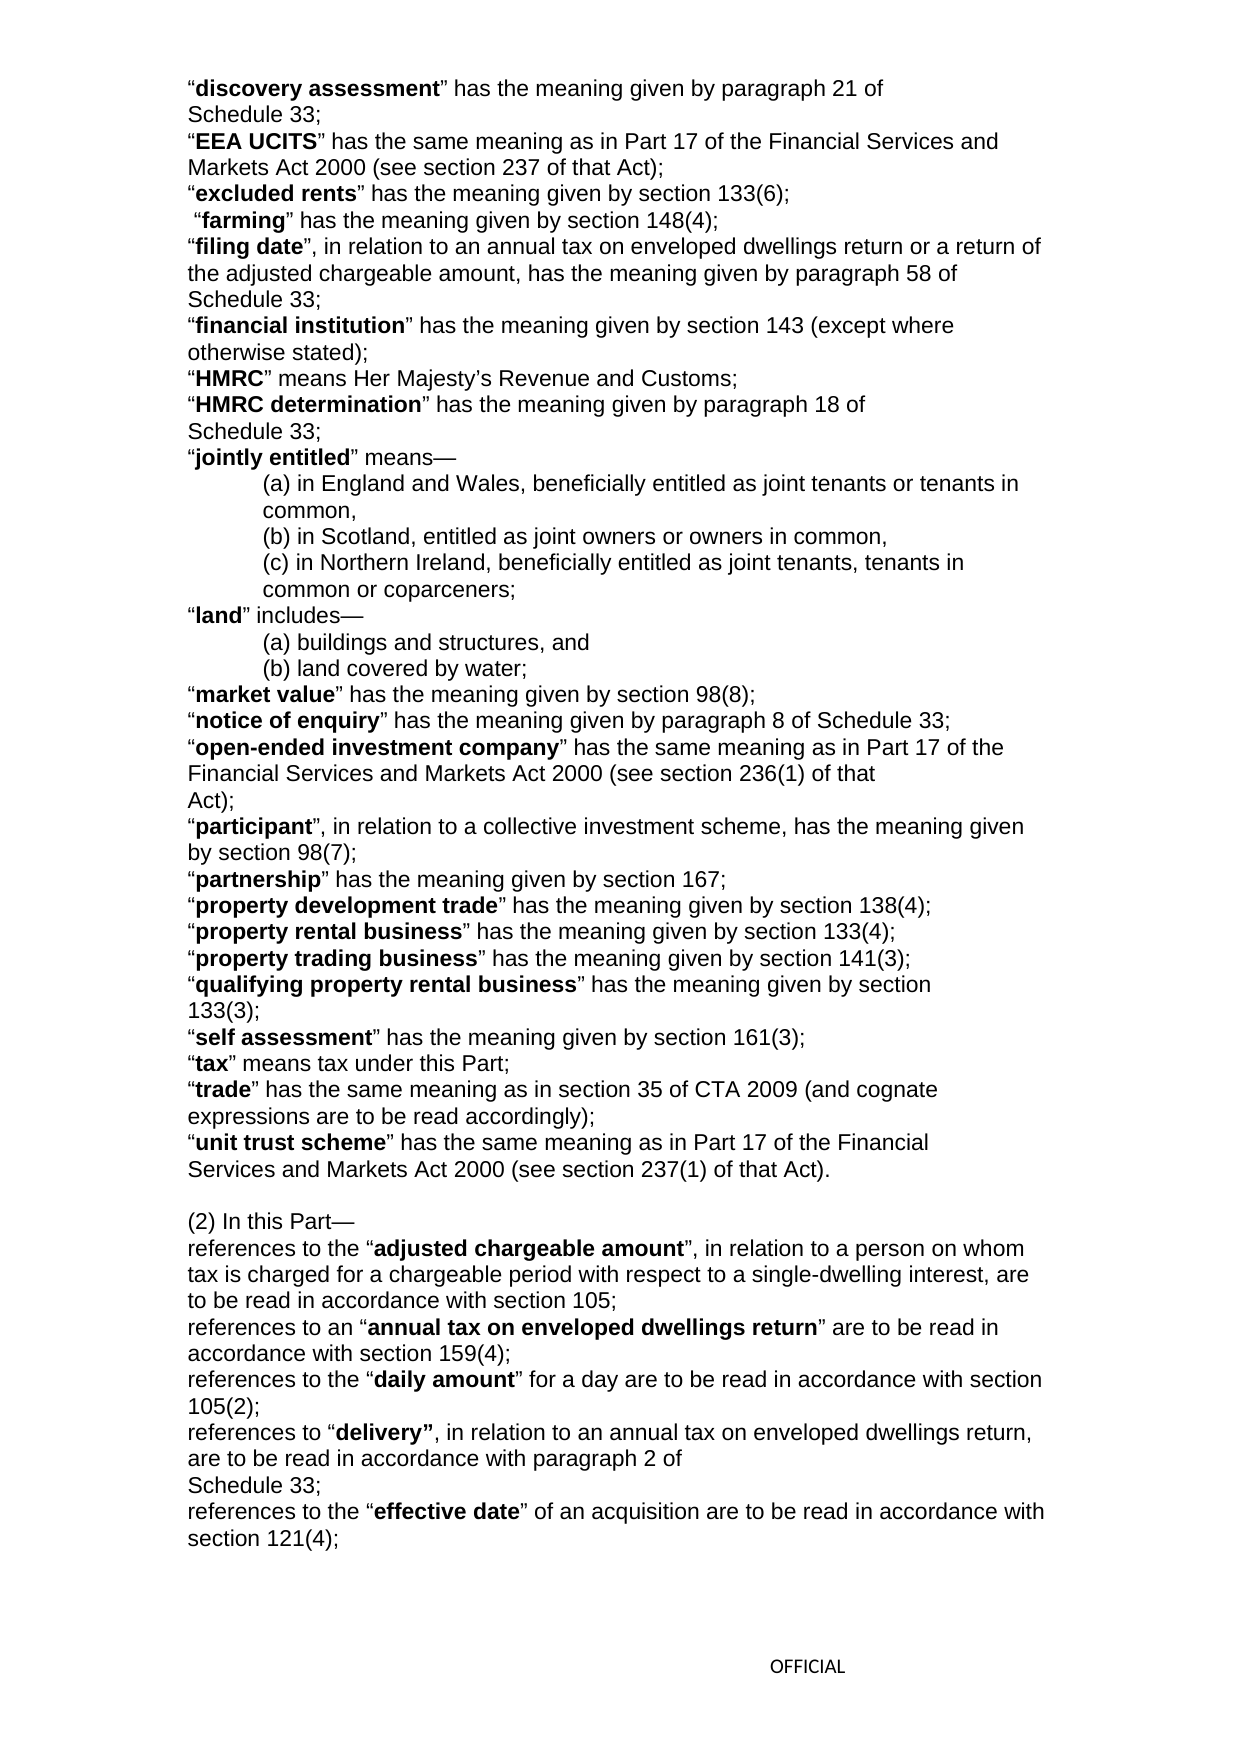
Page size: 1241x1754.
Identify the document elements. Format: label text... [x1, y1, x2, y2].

text “property development trade” has the meaning given by section 138(4); [187, 892, 1053, 918]
text “unit trust scheme” has the same meaning as in Part 17 of the Financial [187, 1129, 1053, 1156]
text Schedule 33; [187, 101, 1053, 128]
text “market value” has the meaning given by section 98(8); [187, 681, 1053, 707]
text “HMRC” means Her Majesty’s Revenue and Customs; [187, 365, 1053, 391]
text “discovery assessment” has the meaning given by paragraph 21 of [187, 75, 1053, 101]
text “jointly entitled” means— [187, 444, 1053, 470]
text “excluded rents” has the meaning given by section 133(6); [187, 180, 1053, 207]
text “property trading business” has the meaning given by section 141(3); [187, 945, 1053, 971]
text “trade” has the same meaning as in section 35 of CTA 2009 (and cognate expressions are to be read accordingly); [187, 1076, 1053, 1129]
text “property rental business” has the meaning given by section 133(4); [187, 918, 1053, 945]
text “HMRC determination” has the meaning given by paragraph 18 of [187, 391, 1053, 418]
text “notice of enquiry” has the meaning given by paragraph 8 of Schedule 33; [187, 707, 1053, 734]
text Services and Markets Act 2000 (see section 237(1) of that Act). [187, 1156, 1053, 1182]
text (b) in Scotland, entitled as joint owners or owners in common, [187, 523, 1053, 549]
text (a) in England and Wales, beneficially entitled as joint tenants or tenants in common, [262, 470, 1053, 523]
text “participant”, in relation to a collective investment scheme, has the meaning given by section 98(7); [187, 813, 1053, 866]
text (a) buildings and structures, and [187, 628, 1053, 655]
text references to the “daily amount” for a day are to be read in accordance with section 105(2); [187, 1366, 1053, 1419]
text “tax” means tax under this Part; [187, 1050, 1053, 1076]
text Act); [187, 787, 1053, 813]
text “financial institution” has the meaning given by section 143 (except where otherwise stated); [187, 312, 1053, 365]
text “land” includes— [187, 602, 1053, 628]
text (2) In this Part— [187, 1208, 1053, 1234]
text “qualifying property rental business” has the meaning given by section [187, 971, 1053, 997]
text “open-ended investment company” has the same meaning as in Part 17 of the Financial Services and Markets Act 2000 (see section 236(1) of that [187, 734, 1053, 787]
text “self assessment” has the meaning given by section 161(3); [187, 1024, 1053, 1050]
text (c) in Northern Ireland, beneficially entitled as joint tenants, tenants in common or coparceners; [262, 549, 1053, 602]
text “partnership” has the meaning given by section 167; [187, 866, 1053, 892]
text references to the “adjusted chargeable amount”, in relation to a person on whom tax is charged for a chargeable period with respect to a single-dwelling interest, are to be read in accordance with section 105; [187, 1234, 1053, 1314]
text references to “delivery”, in relation to an annual tax on enveloped dwellings return, are to be read in accordance with paragraph 2 of [187, 1419, 1053, 1472]
text Schedule 33; [187, 418, 1053, 444]
text references to the “effective date” of an acquisition are to be read in accordance with section 121(4); [187, 1498, 1053, 1551]
text 133(3); [187, 997, 1053, 1024]
text references to an “annual tax on enveloped dwellings return” are to be read in accordance with section 159(4); [187, 1314, 1053, 1366]
text “farming” has the meaning given by section 148(4); [187, 207, 1053, 233]
text (b) land covered by water; [187, 655, 1053, 681]
text “EEA UCITS” has the same meaning as in Part 17 of the Financial Services and Markets Act 2000 (see section 237 of that Act); [187, 128, 1053, 180]
text Schedule 33; [187, 1472, 1053, 1498]
text “filing date”, in relation to an annual tax on enveloped dwellings return or a return of the adjusted chargeable amount, has the meaning given by paragraph 58 of Schedule 33; [187, 233, 1053, 312]
